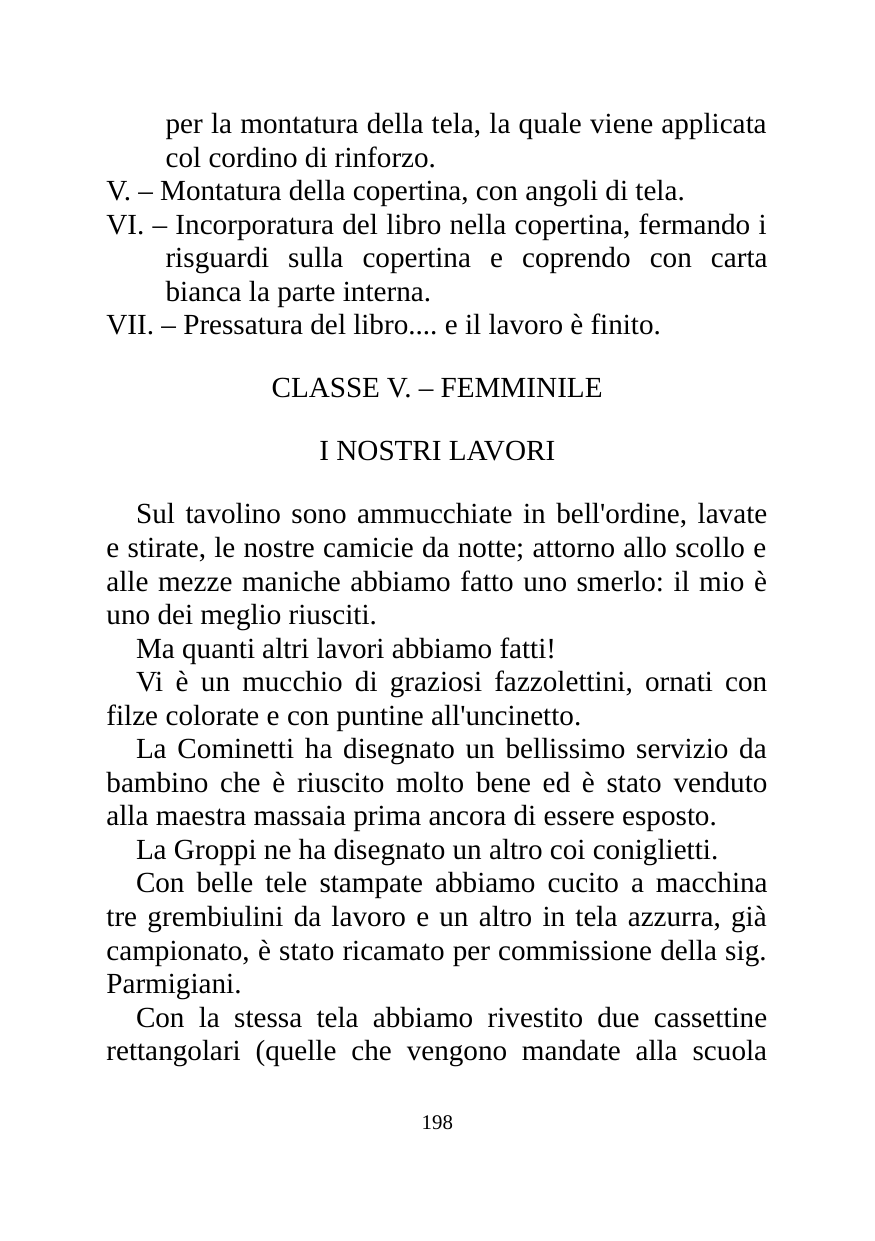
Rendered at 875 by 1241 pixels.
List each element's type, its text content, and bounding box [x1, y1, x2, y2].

text VII. – Pressatura del libro.... e il lavoro è finito. [106, 307, 768, 341]
text I NOSTRI LAVORI [106, 433, 768, 467]
text VI. – Incorporatura del libro nella copertina, fermando i risguardi sulla copertina e coprendo con carta bianca la parte interna. [106, 207, 768, 307]
text per la montatura della tela, la quale viene applicata col cordino di rinforzo. [106, 106, 768, 173]
text Con belle tele stampate abbiamo cucito a macchina tre grembiulini da lavoro e un altro in tela azzurra, già campionato, è stato ricamato per commissione della sig. Parmigiani. [106, 866, 768, 1000]
text Con la stessa tela abbiamo rivestito due cassettine rettangolari (quelle che vengono mandate alla scuola [106, 1000, 768, 1067]
text Ma quanti altri lavori abbiamo fatti! [106, 631, 768, 664]
text La Cominetti ha disegnato un bellissimo servizio da bambino che è riuscito molto bene ed è stato venduto alla maestra massaia prima ancora di essere esposto. [106, 731, 768, 832]
text Sul tavolino sono ammucchiate in bell'ordine, lavate e stirate, le nostre camicie da notte; attorno allo scollo e alle mezze maniche abbiamo fatto uno smerlo: il mio è uno dei meglio riusciti. [106, 497, 768, 631]
text La Groppi ne ha disegnato un altro coi coniglietti. [106, 832, 768, 866]
text CLASSE V. – FEMMINILE [106, 371, 768, 404]
text V. – Montatura della copertina, con angoli di tela. [106, 173, 768, 207]
text Vi è un mucchio di graziosi fazzolettini, ornati con filze colorate e con puntine all'uncinetto. [106, 664, 768, 731]
